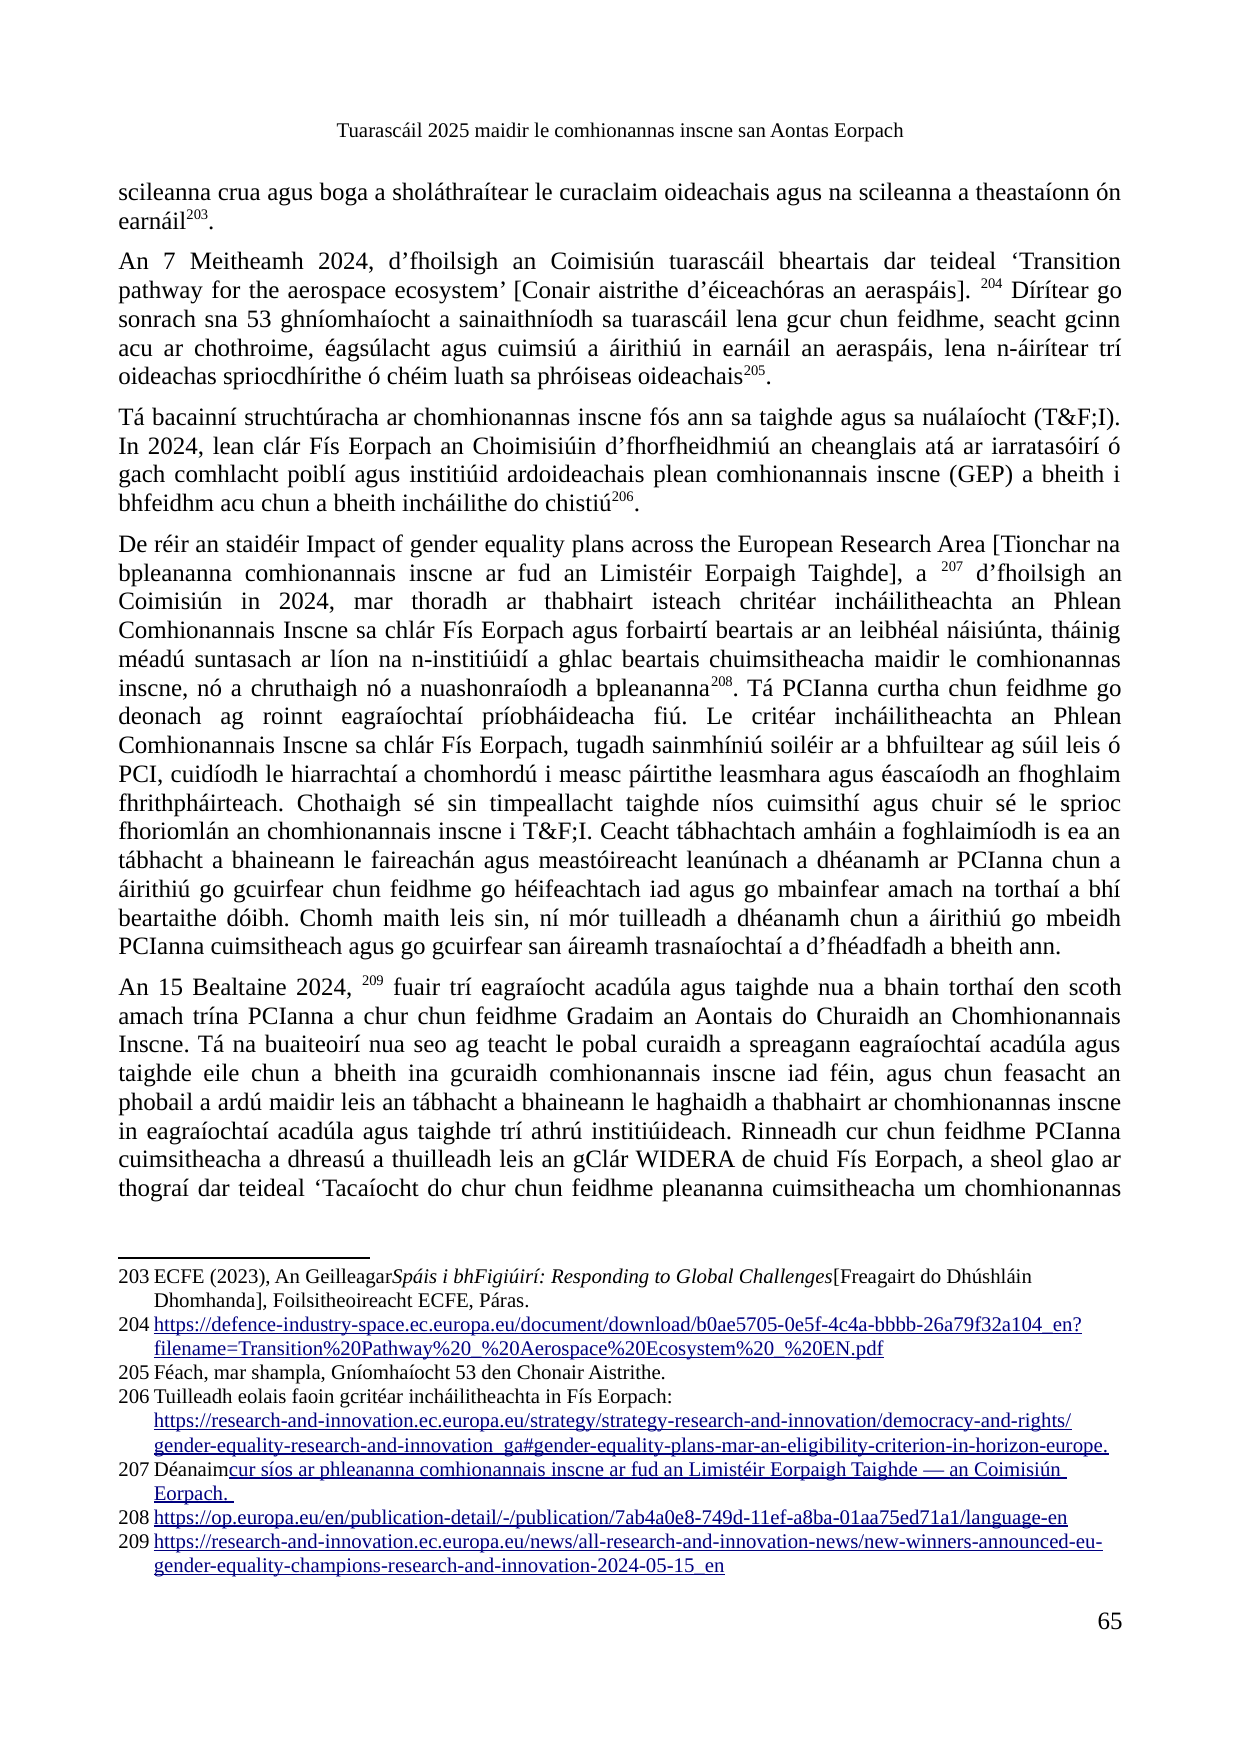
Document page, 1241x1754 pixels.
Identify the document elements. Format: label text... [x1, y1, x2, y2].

text Déanaimcur síos ar phleananna comhionannais inscne ar fud an Limistéir Eorpaigh Taighde — an Coimisiún Eorpach. [118, 1457, 1122, 1505]
text https://defence-industry-space.ec.europa.eu/document/download/b0ae5705-0e5f-4c4a-bbbb-26a79f32a104_en?filename=Transition%20Pathway%20_%20Aerospace%20Ecosystem%20_%20EN.pdf [118, 1312, 1122, 1360]
text Féach, mar shampla, Gníomhaíocht 53 den Chonair Aistrithe. [118, 1360, 1122, 1384]
text ECFE (2023), An GeilleagarSpáis i bhFigiúirí: Responding to Global Challenges[Freagairt do Dhúshláin Dhomhanda], Foilsitheoireacht ECFE, Páras. [118, 1264, 1122, 1312]
text An 7 Meitheamh 2024, d’fhoilsigh an Coimisiún tuarascáil bheartais dar teideal ‘Transition pathway for the aerospace ecosystem’ [Conair aistrithe d’éiceachóras an aeraspáis]. Dírítear go sonrach sna 53 ghníomhaíocht a sainaithníodh sa tuarascáil lena gcur chun feidhme, seacht gcinn acu ar chothroime, éagsúlacht agus cuimsiú a áirithiú in earnáil an aeraspáis, lena n-áirítear trí oideachas spriocdhírithe ó chéim luath sa phróiseas oideachais. [118, 246, 1122, 390]
text scileanna crua agus boga a sholáthraítear le curaclaim oideachais agus na scileanna a theastaíonn ón earnáil. [118, 177, 1122, 234]
text An 15 Bealtaine 2024, fuair trí eagraíocht acadúla agus taighde nua a bhain torthaí den scoth amach trína PCIanna a chur chun feidhme Gradaim an Aontais do Churaidh an Chomhionannais Inscne. Tá na buaiteoirí nua seo ag teacht le pobal curaidh a spreagann eagraíochtaí acadúla agus taighde eile chun a bheith ina gcuraidh comhionannais inscne iad féin, agus chun feasacht an phobail a ardú maidir leis an tábhacht a bhaineann le haghaidh a thabhairt ar chomhionannas inscne in eagraíochtaí acadúla agus taighde trí athrú institiúideach. Rinneadh cur chun feidhme PCIanna cuimsitheacha a dhreasú a thuilleadh leis an gClár WIDERA de chuid Fís Eorpach, a sheol glao ar thograí dar teideal ‘Tacaíocht do chur chun feidhme pleananna cuimsitheacha um chomhionannas [118, 972, 1122, 1202]
text https://research-and-innovation.ec.europa.eu/news/all-research-and-innovation-news/new-winners-announced-eu-gender-equality-champions-research-and-innovation-2024-05-15_en [118, 1529, 1122, 1577]
text Tuilleadh eolais faoin gcritéar incháilitheachta in Fís Eorpach: https://research-and-innovation.ec.europa.eu/strategy/strategy-research-and-innovation/democracy-and-rights/gender-equality-research-and-innovation_ga#gender-equality-plans-mar-an-eligibility-criterion-in-horizon-europe. [118, 1384, 1122, 1457]
text De réir an staidéir Impact of gender equality plans across the European Research Area [Tionchar na bpleananna comhionannais inscne ar fud an Limistéir Eorpaigh Taighde], a d’fhoilsigh an Coimisiún in 2024, mar thoradh ar thabhairt isteach chritéar incháilitheachta an Phlean Comhionannais Inscne sa chlár Fís Eorpach agus forbairtí beartais ar an leibhéal náisiúnta, tháinig méadú suntasach ar líon na n-institiúidí a ghlac beartais chuimsitheacha maidir le comhionannas inscne, nó a chruthaigh nó a nuashonraíodh a bpleananna. Tá PCIanna curtha chun feidhme go deonach ag roinnt eagraíochtaí príobháideacha fiú. Le critéar incháilitheachta an Phlean Comhionannais Inscne sa chlár Fís Eorpach, tugadh sainmhíniú soiléir ar a bhfuiltear ag súil leis ó PCI, cuidíodh le hiarrachtaí a chomhordú i measc páirtithe leasmhara agus éascaíodh an fhoghlaim fhrithpháirteach. Chothaigh sé sin timpeallacht taighde níos cuimsithí agus chuir sé le sprioc fhoriomlán an chomhionannais inscne i T&F;I. Ceacht tábhachtach amháin a foghlaimíodh is ea an tábhacht a bhaineann le faireachán agus meastóireacht leanúnach a dhéanamh ar PCIanna chun a áirithiú go gcuirfear chun feidhme go héifeachtach iad agus go mbainfear amach na torthaí a bhí beartaithe dóibh. Chomh maith leis sin, ní mór tuilleadh a dhéanamh chun a áirithiú go mbeidh PCIanna cuimsitheach agus go gcuirfear san áireamh trasnaíochtaí a d’fhéadfadh a bheith ann. [118, 529, 1122, 960]
text https://op.europa.eu/en/publication-detail/-/publication/7ab4a0e8-749d-11ef-a8ba-01aa75ed71a1/language-en [118, 1505, 1122, 1529]
text Tá bacainní struchtúracha ar chomhionannas inscne fós ann sa taighde agus sa nuálaíocht (T&F;I). In 2024, lean clár Fís Eorpach an Choimisiúin d’fhorfheidhmiú an cheanglais atá ar iarratasóirí ó gach comhlacht poiblí agus institiúid ardoideachais plean comhionannais inscne (GEP) a bheith i bhfeidhm acu chun a bheith incháilithe do chistiú. [118, 402, 1122, 517]
